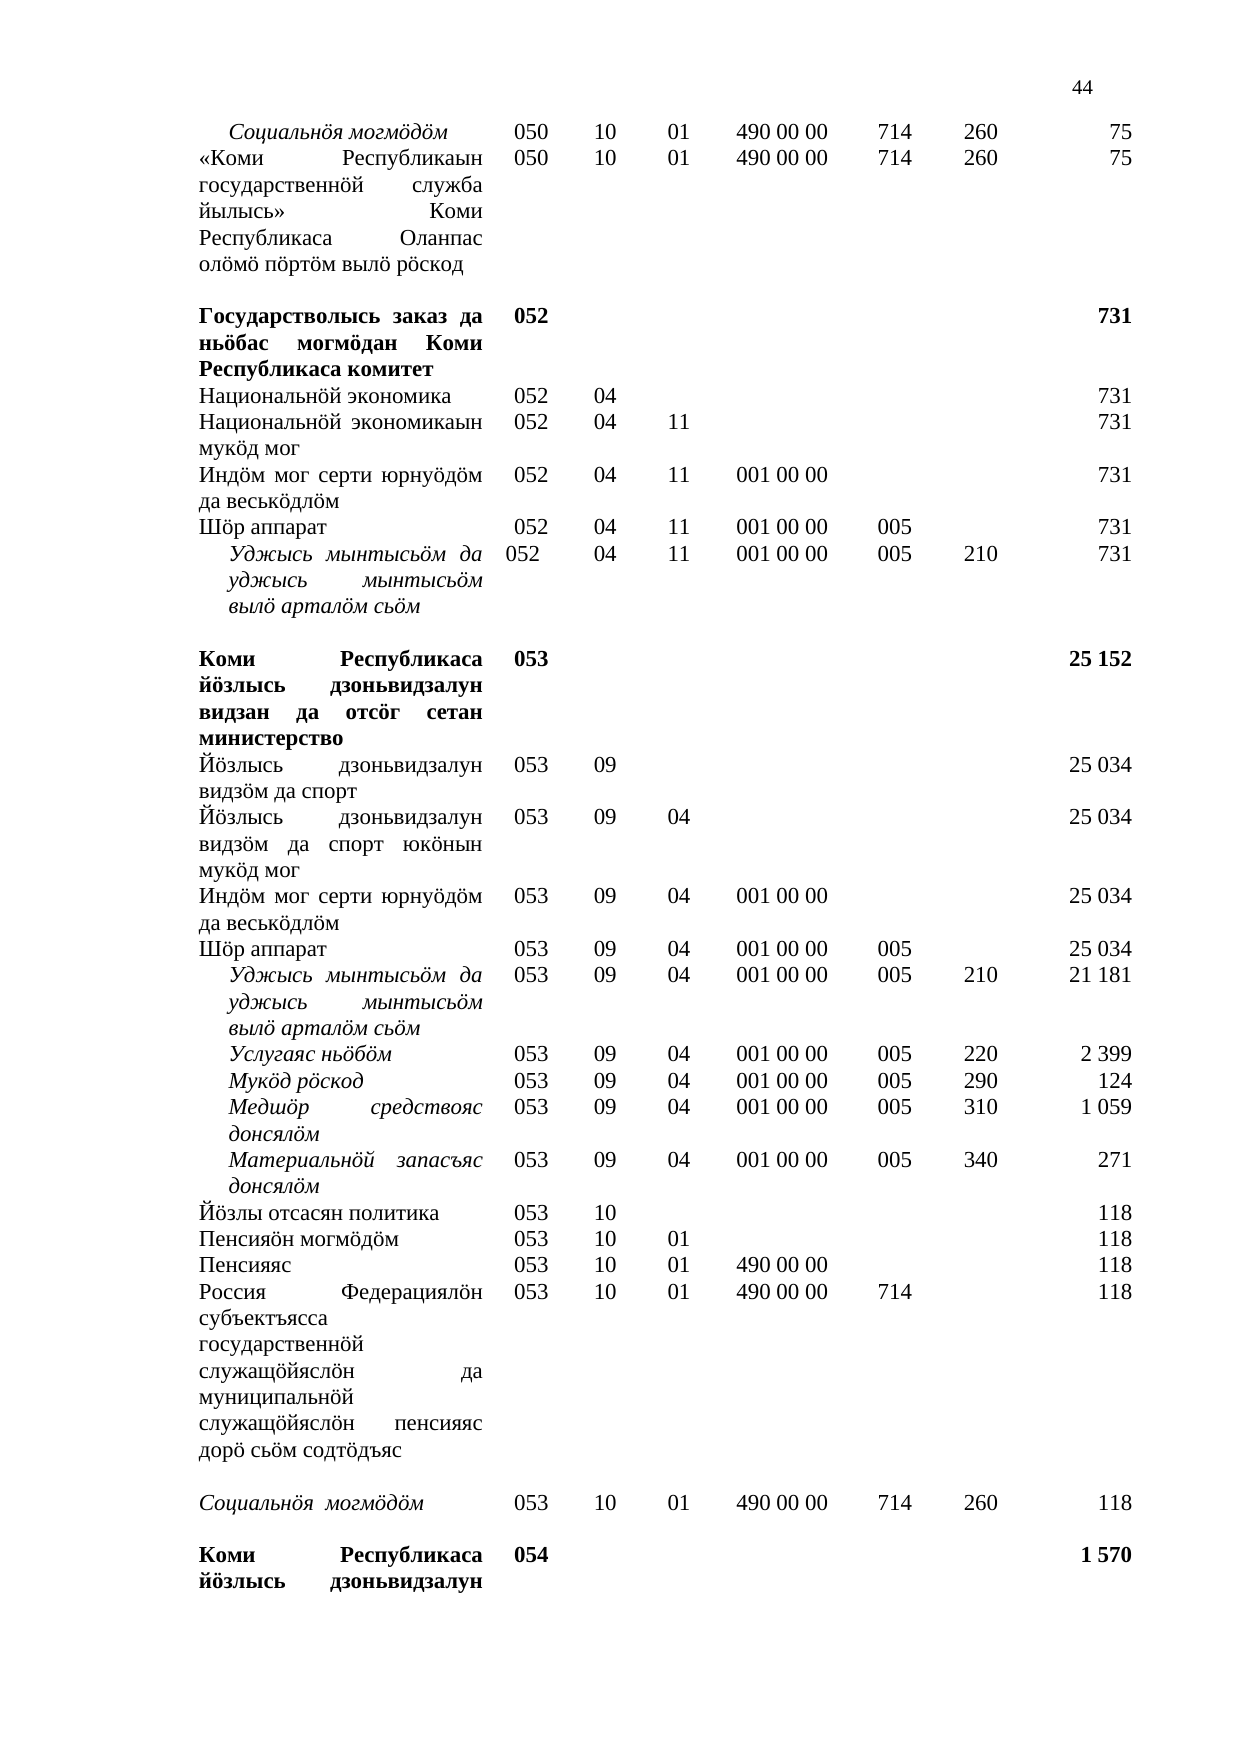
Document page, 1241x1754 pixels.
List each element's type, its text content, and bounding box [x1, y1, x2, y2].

table_cell 25 034 [1021, 883, 1143, 935]
table_cell [642, 303, 716, 382]
table_cell 09 [568, 1093, 642, 1146]
table_cell [1143, 382, 1193, 408]
table_cell 053 [494, 751, 568, 803]
table_cell 118 [1021, 1489, 1143, 1541]
table_cell [1143, 303, 1193, 382]
table_cell 210 [941, 540, 1021, 645]
table_cell 053 [494, 1146, 568, 1199]
table_cell [849, 382, 941, 408]
table_cell 10 [568, 1278, 642, 1488]
table_cell [568, 276, 642, 303]
table_cell 001 00 00 [716, 540, 848, 645]
table_cell 731 [1021, 540, 1143, 645]
table_cell 11 [642, 408, 716, 461]
table_cell [1143, 935, 1193, 961]
table_cell [941, 1225, 1021, 1251]
table_cell [941, 1251, 1021, 1278]
table_cell 290 [941, 1067, 1021, 1093]
table_cell [1143, 751, 1193, 803]
table_cell [1143, 514, 1193, 540]
table_cell 731 [1021, 514, 1143, 540]
table_cell 10 [568, 118, 642, 144]
table_cell 053 [494, 1199, 568, 1225]
table_cell Пенсияяс [188, 1251, 494, 1278]
table_cell [941, 276, 1021, 303]
table_cell 220 [941, 1041, 1021, 1067]
table_cell 10 [568, 145, 642, 276]
table_cell 001 00 00 [716, 935, 848, 961]
table_cell 04 [568, 461, 642, 513]
table_cell Социальнöя могмöдöм [188, 1489, 494, 1541]
table_cell [849, 1251, 941, 1278]
table_cell [642, 382, 716, 408]
table_cell Шöр аппарат [188, 935, 494, 961]
table_cell [849, 408, 941, 461]
table_cell 054 [494, 1541, 568, 1594]
table_cell [1143, 461, 1193, 513]
table_cell 118 [1021, 1278, 1143, 1488]
table_cell 340 [941, 1146, 1021, 1199]
table_cell [1143, 118, 1193, 144]
table_cell Услугаяс ньöбöм [188, 1041, 494, 1067]
table_cell 124 [1021, 1067, 1143, 1093]
table_cell [1143, 1199, 1193, 1225]
table_cell 052 [494, 461, 568, 513]
table_cell Йöзлысь дзоньвидзалун видзöм да спорт [188, 751, 494, 803]
table_cell 005 [849, 514, 941, 540]
table_cell 490 00 00 [716, 1278, 848, 1488]
table_cell 005 [849, 935, 941, 961]
table_cell [849, 883, 941, 935]
table_cell [1143, 1067, 1193, 1093]
table_cell [1143, 883, 1193, 935]
table_cell [1143, 961, 1193, 1041]
table_cell [716, 303, 848, 382]
table_cell 001 00 00 [716, 961, 848, 1041]
table_cell 052 [494, 540, 568, 645]
table_cell 260 [941, 145, 1021, 276]
table_cell 04 [642, 1067, 716, 1093]
table_cell 118 [1021, 1199, 1143, 1225]
table_cell 25 152 [1021, 645, 1143, 751]
table_cell [941, 803, 1021, 882]
table_cell [941, 935, 1021, 961]
table_cell Национальнöй экономикаын мукöд мог [188, 408, 494, 461]
table_cell 053 [494, 883, 568, 935]
table_cell 01 [642, 1278, 716, 1488]
table_cell Пенсияöн могмöдöм [188, 1225, 494, 1251]
table_cell [1143, 1093, 1193, 1146]
table_cell [1143, 1251, 1193, 1278]
table_cell [941, 382, 1021, 408]
table_cell 01 [642, 1251, 716, 1278]
table_cell [642, 276, 716, 303]
table_cell [716, 1199, 848, 1225]
table_cell 714 [849, 118, 941, 144]
table_cell 052 [494, 408, 568, 461]
table_cell 005 [849, 1093, 941, 1146]
table_cell 490 00 00 [716, 1251, 848, 1278]
table_cell 053 [494, 803, 568, 882]
table_cell 053 [494, 1225, 568, 1251]
table_cell [716, 408, 848, 461]
table_cell 731 [1021, 408, 1143, 461]
table_cell 04 [642, 803, 716, 882]
table_cell 271 [1021, 1146, 1143, 1199]
table_cell 260 [941, 118, 1021, 144]
table_cell 005 [849, 1067, 941, 1093]
table_cell [941, 883, 1021, 935]
table_cell [849, 645, 941, 751]
table_cell 118 [1021, 1225, 1143, 1251]
table_cell 09 [568, 1067, 642, 1093]
table_cell [849, 751, 941, 803]
table_cell [1143, 276, 1193, 303]
table_cell [716, 276, 848, 303]
table_cell [941, 645, 1021, 751]
table_cell [941, 461, 1021, 513]
table_cell 005 [849, 540, 941, 645]
table_cell [642, 645, 716, 751]
table_cell 053 [494, 961, 568, 1041]
table_cell Индöм мог серти юрнуöдöм да веськöдлöм [188, 883, 494, 935]
table_cell Социальнöя могмöдöм [188, 118, 494, 144]
table_cell 731 [1021, 303, 1143, 382]
table_cell [849, 1199, 941, 1225]
table_cell [849, 276, 941, 303]
table_cell 09 [568, 935, 642, 961]
table_cell 310 [941, 1093, 1021, 1146]
table_cell [642, 1541, 716, 1594]
table_cell 053 [494, 1041, 568, 1067]
table_cell [716, 645, 848, 751]
table_cell 01 [642, 145, 716, 276]
table_cell [1143, 1278, 1193, 1488]
table_cell 053 [494, 1278, 568, 1488]
table_cell 260 [941, 1489, 1021, 1541]
table_cell 10 [568, 1251, 642, 1278]
table_cell [1143, 645, 1193, 751]
table_cell 09 [568, 961, 642, 1041]
table_cell [1143, 1541, 1193, 1594]
table_cell 052 [494, 514, 568, 540]
table_cell 001 00 00 [716, 1067, 848, 1093]
table_cell 10 [568, 1225, 642, 1251]
table_cell 2 399 [1021, 1041, 1143, 1067]
table_cell Уджысь мынтысьöм да уджысь мынтысьöм вылö арталöм сьöм [188, 540, 494, 645]
table_cell «Коми Республикаын государственнöй служба йылысь» Коми Республикаса Оланпас олöмö пöртöм вылö рöскод [188, 145, 494, 276]
table_cell [849, 1541, 941, 1594]
table_cell 052 [494, 382, 568, 408]
table_cell [1143, 145, 1193, 276]
table_cell [849, 803, 941, 882]
table_cell Медшöр средствояс донсялöм [188, 1093, 494, 1146]
table_cell 01 [642, 118, 716, 144]
table_cell 005 [849, 1146, 941, 1199]
table_cell 490 00 00 [716, 118, 848, 144]
table_cell [642, 1199, 716, 1225]
table_cell Коми Республикаса йöзлысь дзоньвидзалун [188, 1541, 494, 1594]
table_cell [1143, 1041, 1193, 1067]
table_cell 118 [1021, 1251, 1143, 1278]
table_cell 04 [642, 1146, 716, 1199]
table_cell 04 [642, 961, 716, 1041]
table_cell 001 00 00 [716, 883, 848, 935]
table_cell 050 [494, 118, 568, 144]
table_cell 053 [494, 1093, 568, 1146]
table_cell 04 [642, 883, 716, 935]
table_cell [1143, 1489, 1193, 1541]
table_cell [849, 1225, 941, 1251]
table_cell 005 [849, 961, 941, 1041]
table_cell 75 [1021, 145, 1143, 276]
table_cell 053 [494, 645, 568, 751]
table_cell 11 [642, 461, 716, 513]
table_cell 25 034 [1021, 803, 1143, 882]
table_cell [568, 645, 642, 751]
table_cell 09 [568, 803, 642, 882]
table_cell 01 [642, 1489, 716, 1541]
table_cell [716, 803, 848, 882]
table_cell [941, 1278, 1021, 1488]
table_cell 10 [568, 1199, 642, 1225]
table_cell [1143, 803, 1193, 882]
table_cell 04 [568, 540, 642, 645]
table_cell 490 00 00 [716, 1489, 848, 1541]
table_cell Россия Федерациялöн субъектъясса государственнöй служащöйяслöн да муниципальнöй служащöйяслöн пенсияяс дорö сьöм сод­тöдъяс [188, 1278, 494, 1488]
table_cell 09 [568, 751, 642, 803]
table_cell 001 00 00 [716, 1146, 848, 1199]
table_cell 490 00 00 [716, 145, 848, 276]
table_cell 04 [642, 1093, 716, 1146]
table_cell [716, 1541, 848, 1594]
table_cell 001 00 00 [716, 1041, 848, 1067]
table_cell 001 00 00 [716, 1093, 848, 1146]
table_cell [1143, 408, 1193, 461]
table_cell 050 [494, 145, 568, 276]
table_cell Шöр аппарат [188, 514, 494, 540]
table_cell 21 181 [1021, 961, 1143, 1041]
table_cell 75 [1021, 118, 1143, 144]
table_cell Йöзлы отсасян политика [188, 1199, 494, 1225]
table_cell 01 [642, 1225, 716, 1251]
table_cell 001 00 00 [716, 514, 848, 540]
table_cell 001 00 00 [716, 461, 848, 513]
table_cell 04 [642, 935, 716, 961]
table_cell 731 [1021, 382, 1143, 408]
table_cell 714 [849, 1489, 941, 1541]
table_cell Йöзлысь дзоньвидзалун видзöм да спорт юкöнын мукöд мог [188, 803, 494, 882]
table_cell [716, 382, 848, 408]
table_cell 04 [568, 408, 642, 461]
table_cell [941, 751, 1021, 803]
table_cell 09 [568, 1041, 642, 1067]
table_cell Индöм мог серти юрнуöдöм да веськöдлöм [188, 461, 494, 513]
table_cell 25 034 [1021, 935, 1143, 961]
table_cell 053 [494, 1251, 568, 1278]
table_cell [941, 514, 1021, 540]
table_cell Уджысь мынтысьöм да уджысь мынтысьöм вылö арталöм сьöм [188, 961, 494, 1041]
table_cell 1 059 [1021, 1093, 1143, 1146]
table_cell [849, 303, 941, 382]
table_cell 1 570 [1021, 1541, 1143, 1594]
table_cell [1143, 540, 1193, 645]
table_cell [941, 303, 1021, 382]
table_cell [494, 276, 568, 303]
table_cell [941, 1199, 1021, 1225]
table_cell 714 [849, 145, 941, 276]
table_cell [642, 751, 716, 803]
table_cell 714 [849, 1278, 941, 1488]
table_cell Национальнöй экономика [188, 382, 494, 408]
table_cell 09 [568, 1146, 642, 1199]
table_cell [568, 303, 642, 382]
table_cell [941, 1541, 1021, 1594]
table_cell Коми Республикаса йöзлысь дзоньвидзалун видзан да отсöг сетан министерство [188, 645, 494, 751]
table_cell Материальнöй запасъяс донсялöм [188, 1146, 494, 1199]
table_cell 09 [568, 883, 642, 935]
table_cell 04 [642, 1041, 716, 1067]
table_cell [1021, 276, 1143, 303]
table_cell 10 [568, 1489, 642, 1541]
table_cell [716, 1225, 848, 1251]
table_cell 053 [494, 1489, 568, 1541]
table_cell Мукöд рöскод [188, 1067, 494, 1093]
table_cell 005 [849, 1041, 941, 1067]
table_cell 210 [941, 961, 1021, 1041]
table_cell [568, 1541, 642, 1594]
table_cell 731 [1021, 461, 1143, 513]
table_cell 04 [568, 514, 642, 540]
table_cell 04 [568, 382, 642, 408]
table_cell [1143, 1225, 1193, 1251]
table_cell [188, 276, 494, 303]
table_cell 11 [642, 540, 716, 645]
table_cell 11 [642, 514, 716, 540]
table_cell [1143, 1146, 1193, 1199]
table_cell 053 [494, 935, 568, 961]
table_cell [716, 751, 848, 803]
table_cell 052 [494, 303, 568, 382]
table_cell 053 [494, 1067, 568, 1093]
table_cell [941, 408, 1021, 461]
table_cell Государстволысь заказ да ньöбас могмöдан Коми Республикаса комитет [188, 303, 494, 382]
table_cell 25 034 [1021, 751, 1143, 803]
table_cell [849, 461, 941, 513]
